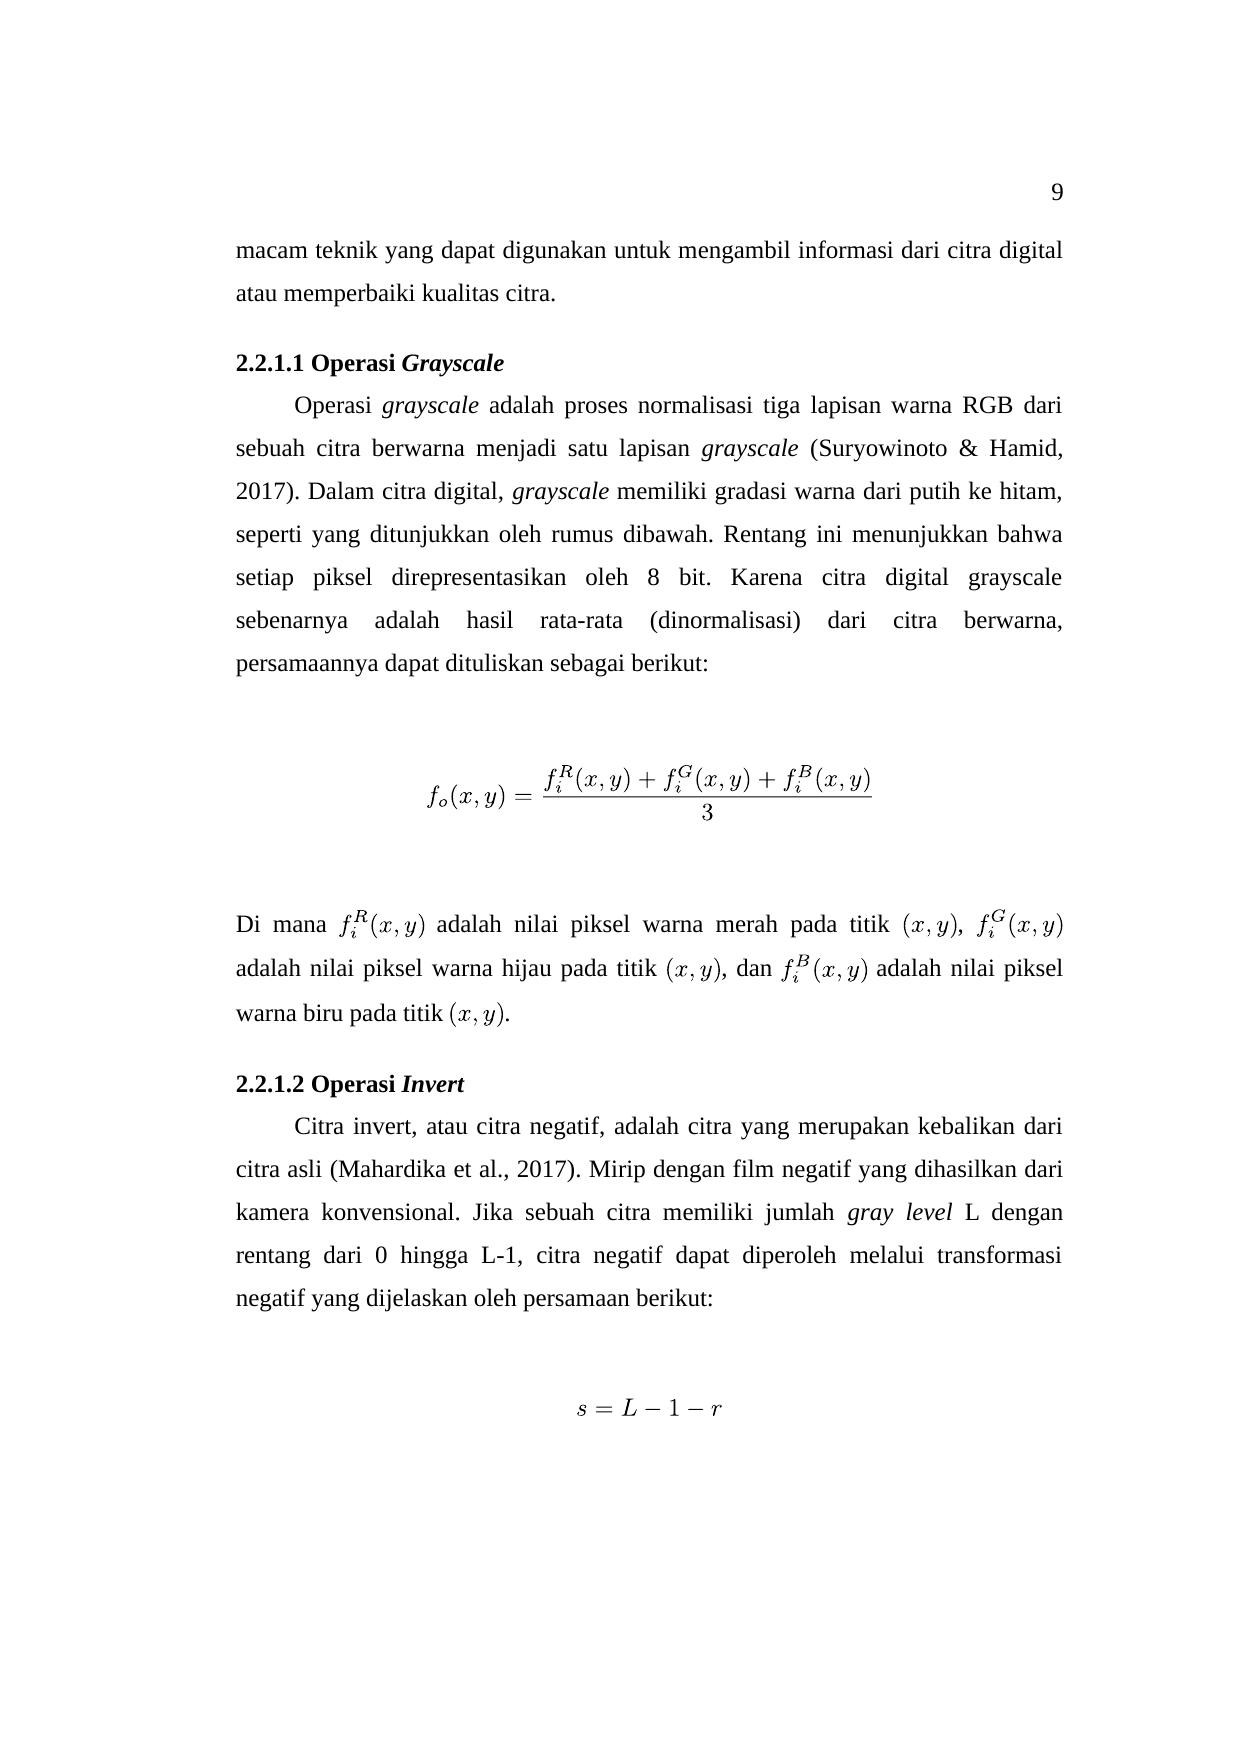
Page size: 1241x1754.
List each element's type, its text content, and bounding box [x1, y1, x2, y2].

text Citra invert, atau citra negatif, adalah citra yang merupakan kebalikan dari citra asli (Mahardika et al., 2017). Mirip dengan film negatif yang dihasilkan dari kamera konvensional. Jika sebuah citra memiliki jumlah gray level L dengan rentang dari 0 hingga L-1, citra negatif dapat diperoleh melalui transformasi negatif yang dijelaskan oleh persamaan berikut: [236, 1111, 1063, 1312]
text Di mana adalah nilai piksel warna merah pada titik , adalah nilai piksel warna hijau pada titik , dan adalah nilai piksel warna biru pada titik . [236, 908, 1063, 1028]
subtitle Operasi Grayscale [236, 348, 1063, 377]
subtitle Operasi Invert [236, 1069, 1063, 1098]
text macam teknik yang dapat digunakan untuk mengambil informasi dari citra digital atau memperbaiki kualitas citra. [236, 235, 1063, 307]
text Operasi grayscale adalah proses normalisasi tiga lapisan warna RGB dari sebuah citra berwarna menjadi satu lapisan grayscale (Suryowinoto & Hamid, 2017). Dalam citra digital, grayscale memiliki gradasi warna dari putih ke hitam, seperti yang ditunjukkan oleh rumus dibawah. Rentang ini menunjukkan bahwa setiap piksel direpresentasikan oleh 8 bit. Karena citra digital grayscale sebenarnya adalah hasil rata-rata (dinormalisasi) dari citra berwarna, persamaannya dapat dituliskan sebagai berikut: [236, 390, 1063, 677]
